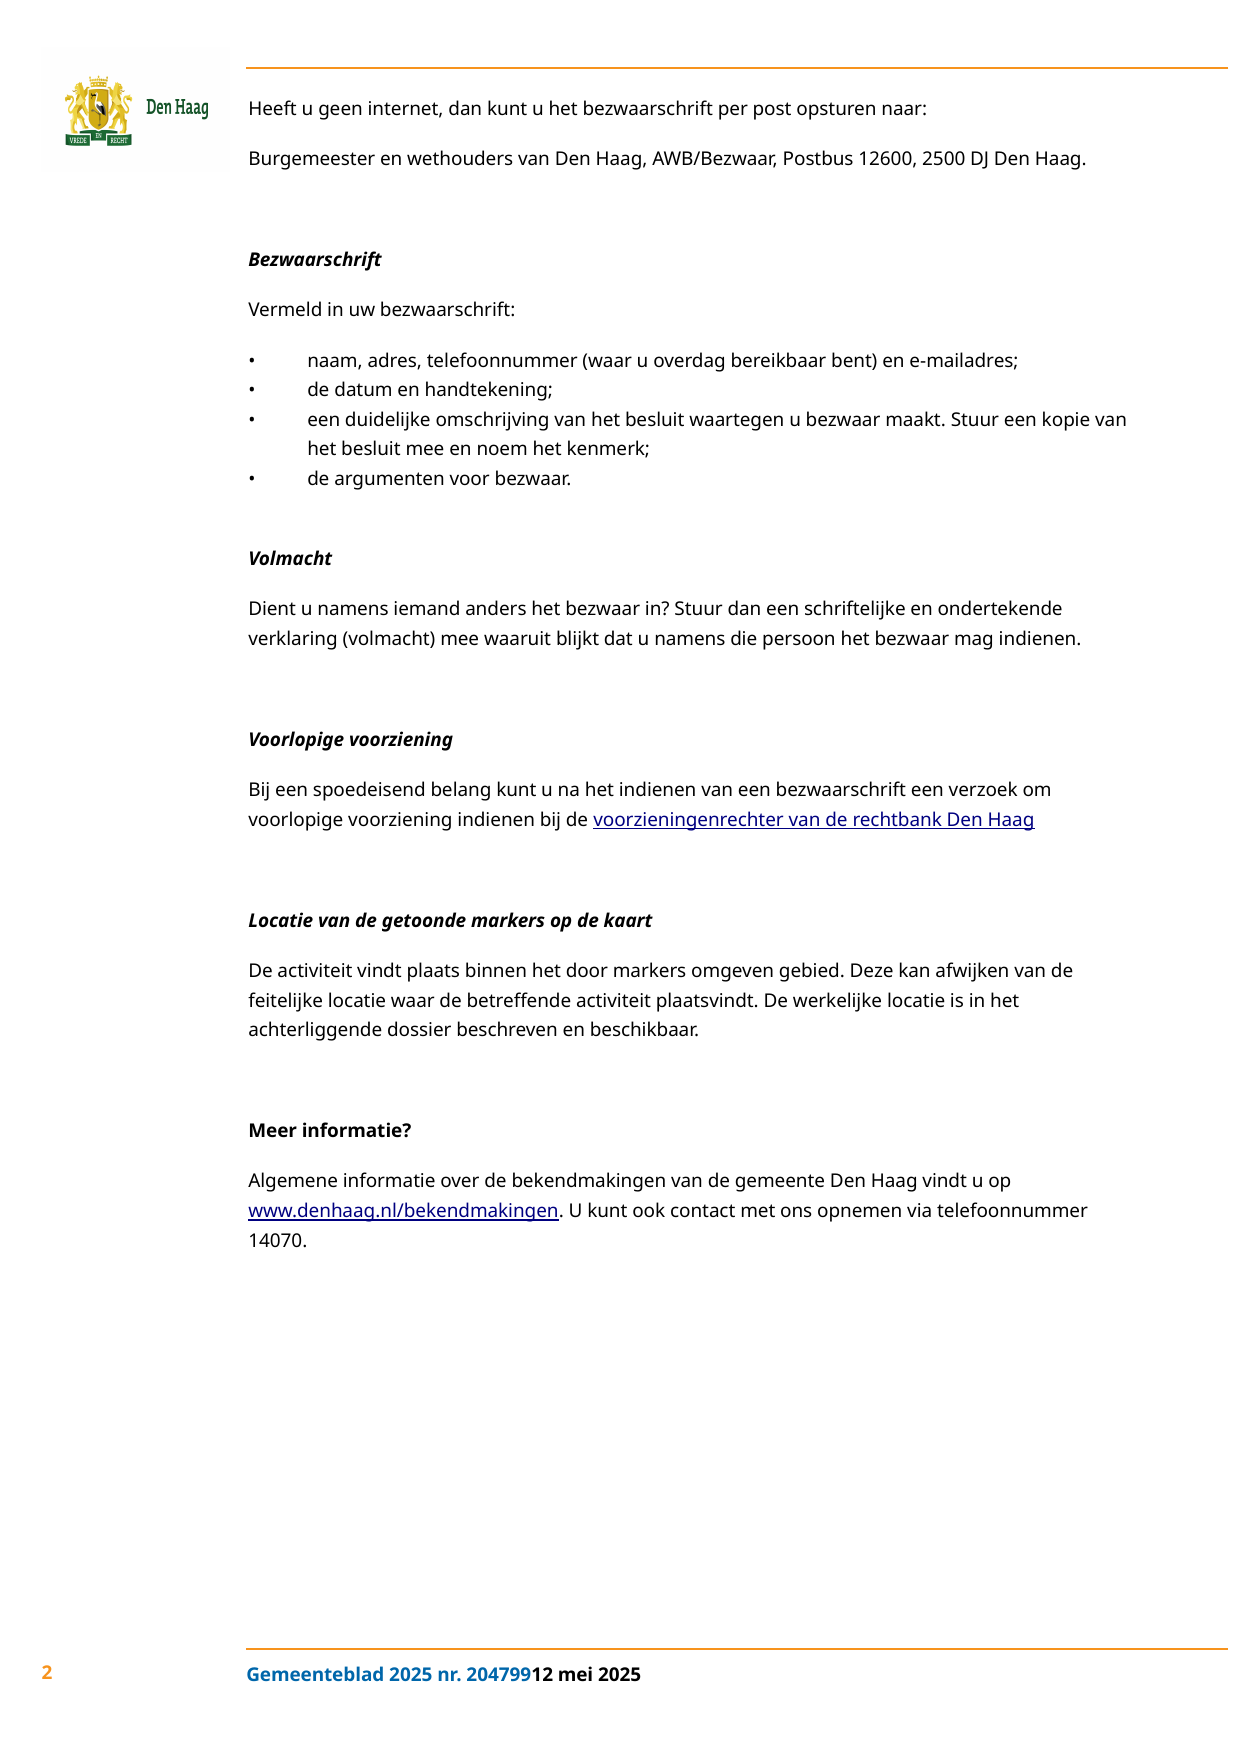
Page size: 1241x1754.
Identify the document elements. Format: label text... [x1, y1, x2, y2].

text Meer informatie? [248, 1117, 1152, 1143]
list de datum en handtekening; [248, 376, 1152, 402]
picture [41, 47, 231, 172]
text Locatie van de getoonde markers op de kaart [248, 907, 1152, 933]
text Volmacht [248, 545, 1152, 571]
text De activiteit vindt plaats binnen het door markers omgeven gebied. Deze kan afwijken van de feitelijke locatie waar de betreffende activiteit plaatsvindt. De werkelijke locatie is in het achterliggende dossier beschreven en beschikbaar. [248, 957, 1152, 1042]
text Voorlopige voorziening [248, 726, 1152, 752]
list de argumenten voor bezwaar. [248, 465, 1152, 491]
text Heeft u geen internet, dan kunt u het bezwaarschrift per post opsturen naar: [248, 95, 1152, 121]
text Bezwaarschrift [248, 246, 1152, 272]
text Dient u namens iemand anders het bezwaar in? Stuur dan een schriftelijke en ondertekende verklaring (volmacht) mee waaruit blijkt dat u namens die persoon het bezwaar mag indienen. [248, 596, 1152, 651]
text Bij een spoedeisend belang kunt u na het indienen van een bezwaarschrift een verzoek om voorlopige voorziening indienen bij de voorzieningenrechter van de rechtbank Den Haag [248, 776, 1152, 832]
text Algemene informatie over de bekendmakingen van de gemeente Den Haag vindt u op www.denhaag.nl/bekendmakingen. U kunt ook contact met ons opnemen via telefoonnummer 14070. [248, 1168, 1152, 1253]
text Vermeld in uw bezwaarschrift: [248, 296, 1152, 322]
text Burgemeester en wethouders van Den Haag, AWB/Bezwaar, Postbus 12600, 2500 DJ Den Haag. [248, 145, 1152, 171]
list een duidelijke omschrijving van het besluit waartegen u bezwaar maakt. Stuur een kopie van het besluit mee en noem het kenmerk; [248, 406, 1152, 461]
list naam, adres, telefoonnummer (waar u overdag bereikbaar bent) en e-mailadres; [248, 347, 1152, 373]
